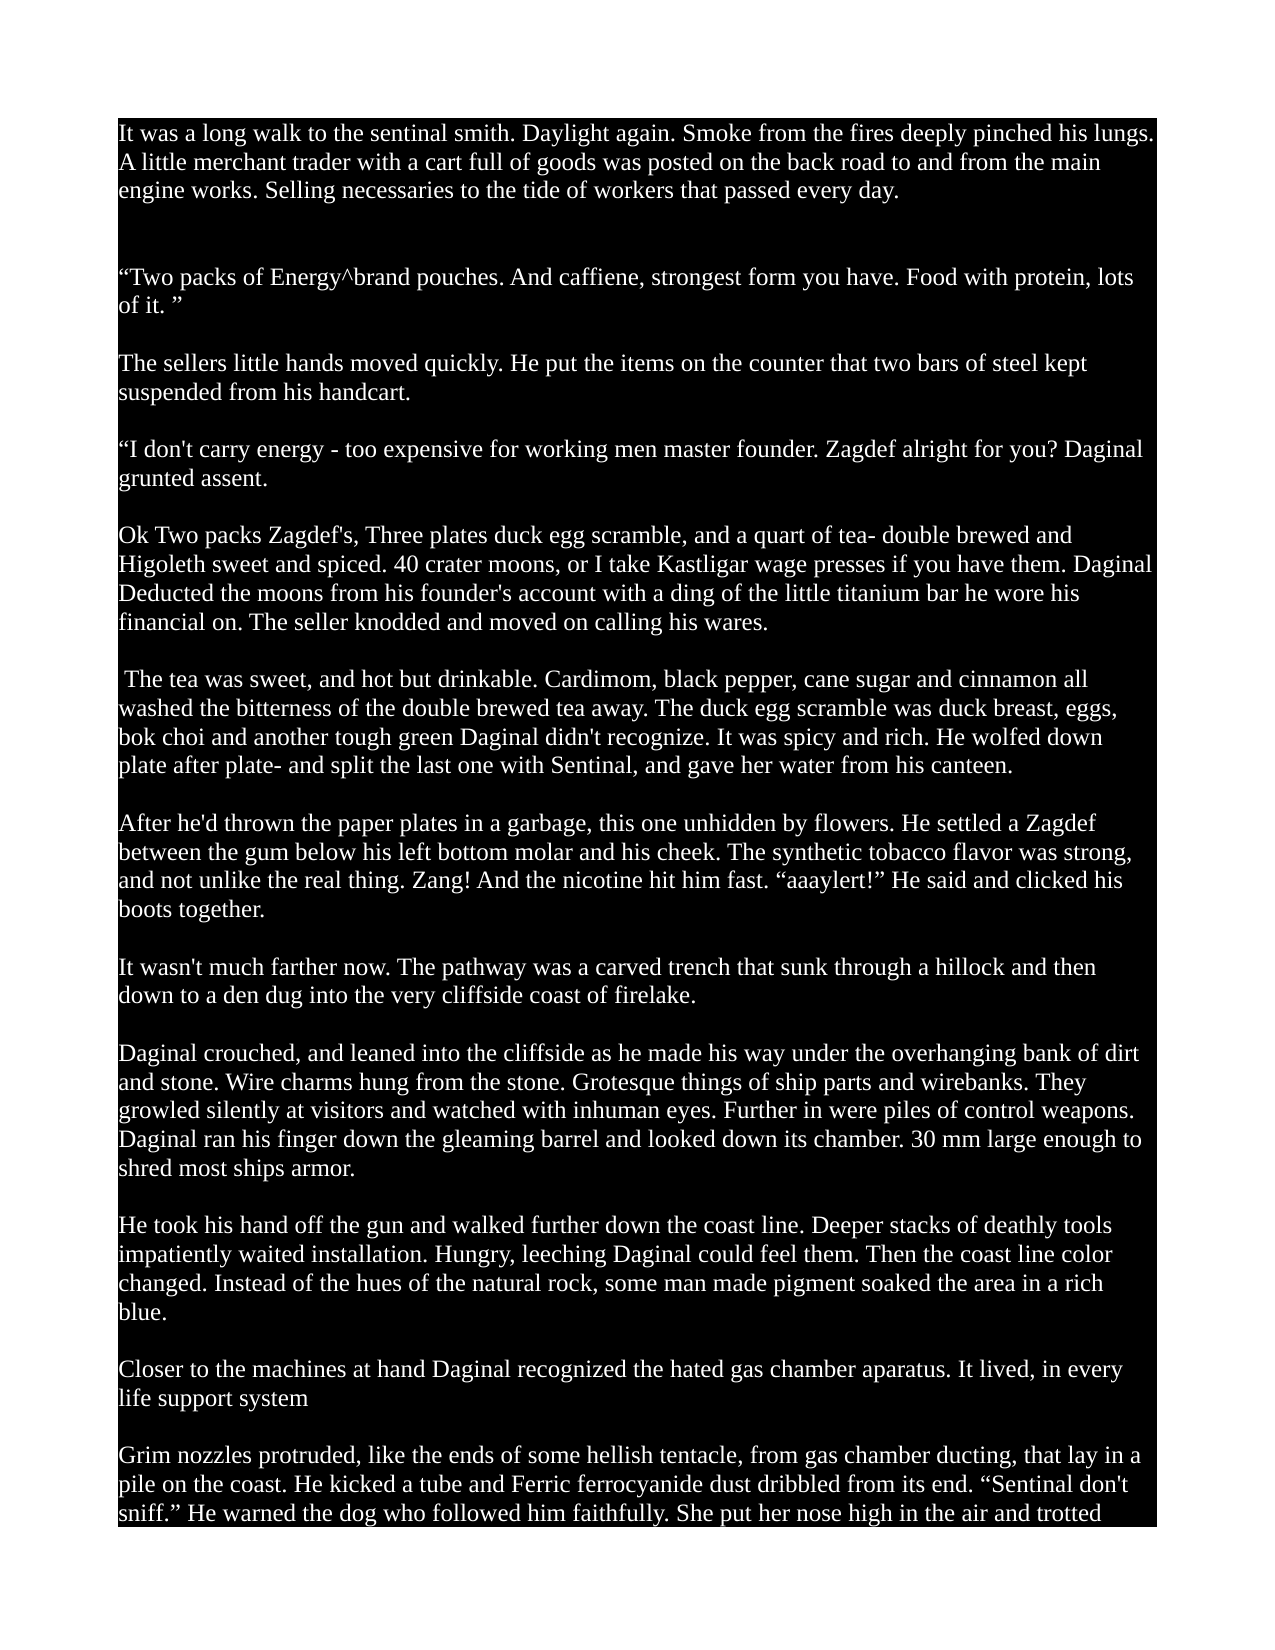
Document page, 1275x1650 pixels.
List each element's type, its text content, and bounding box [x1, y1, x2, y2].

text It wasn't much farther now. The pathway was a carved trench that sunk through a hillock and then down to a den dug into the very cliffside coast of firelake. [118, 952, 1157, 1009]
text Ok Two packs Zagdef's, Three plates duck egg scramble, and a quart of tea- double brewed and Higoleth sweet and spiced. 40 crater moons, or I take Kastligar wage presses if you have them. Daginal Deducted the moons from his founder's account with a ding of the little titanium bar he wore his financial on. The seller knodded and moved on calling his wares. The tea was sweet, and hot but drinkable. Cardimom, black pepper, cane sugar and cinnamon all washed the bitterness of the double brewed tea away. The duck egg scramble was duck breast, eggs, bok choi and another tough green Daginal didn't recognize. It was spicy and rich. He wolfed down plate after plate- and split the last one with Sentinal, and gave her water from his canteen. [118, 521, 1157, 779]
text The sellers little hands moved quickly. He put the items on the counter that two bars of steel kept suspended from his handcart. [118, 348, 1157, 406]
text It was a long walk to the sentinal smith. Daylight again. Smoke from the fires deeply pinched his lungs. A little merchant trader with a cart full of goods was posted on the back road to and from the main engine works. Selling necessaries to the tide of workers that passed every day. “Two packs of Energy^brand pouches. And caffiene, strongest form you have. Food with protein, lots of it. ” [118, 118, 1157, 319]
text “I don't carry energy - too expensive for working men master founder. Zagdef alright for you? Daginal grunted assent. [118, 434, 1157, 492]
text Closer to the machines at hand Daginal recognized the hated gas chamber aparatus. It lived, in every life support system Grim nozzles protruded, like the ends of some hellish tentacle, from gas chamber ducting, that lay in a pile on the coast. He kicked a tube and Ferric ferrocyanide dust dribbled from its end. “Sentinal don't sniff.” He warned the dog who followed him faithfully. She put her nose high in the air and trotted [118, 1354, 1157, 1527]
text Daginal crouched, and leaned into the cliffside as he made his way under the overhanging bank of dirt and stone. Wire charms hung from the stone. Grotesque things of ship parts and wirebanks. They growled silently at visitors and watched with inhuman eyes. Further in were piles of control weapons. Daginal ran his finger down the gleaming barrel and looked down its chamber. 30 mm large enough to shred most ships armor. [118, 1038, 1157, 1182]
text He took his hand off the gun and walked further down the coast line. Deeper stacks of deathly tools impatiently waited installation. Hungry, leeching Daginal could feel them. Then the coast line color changed. Instead of the hues of the natural rock, some man made pigment soaked the area in a rich blue. [118, 1211, 1157, 1326]
text After he'd thrown the paper plates in a garbage, this one unhidden by flowers. He settled a Zagdef between the gum below his left bottom molar and his cheek. The synthetic tobacco flavor was strong, and not unlike the real thing. Zang! And the nicotine hit him fast. “aaaylert!” He said and clicked his boots together. [118, 808, 1157, 923]
